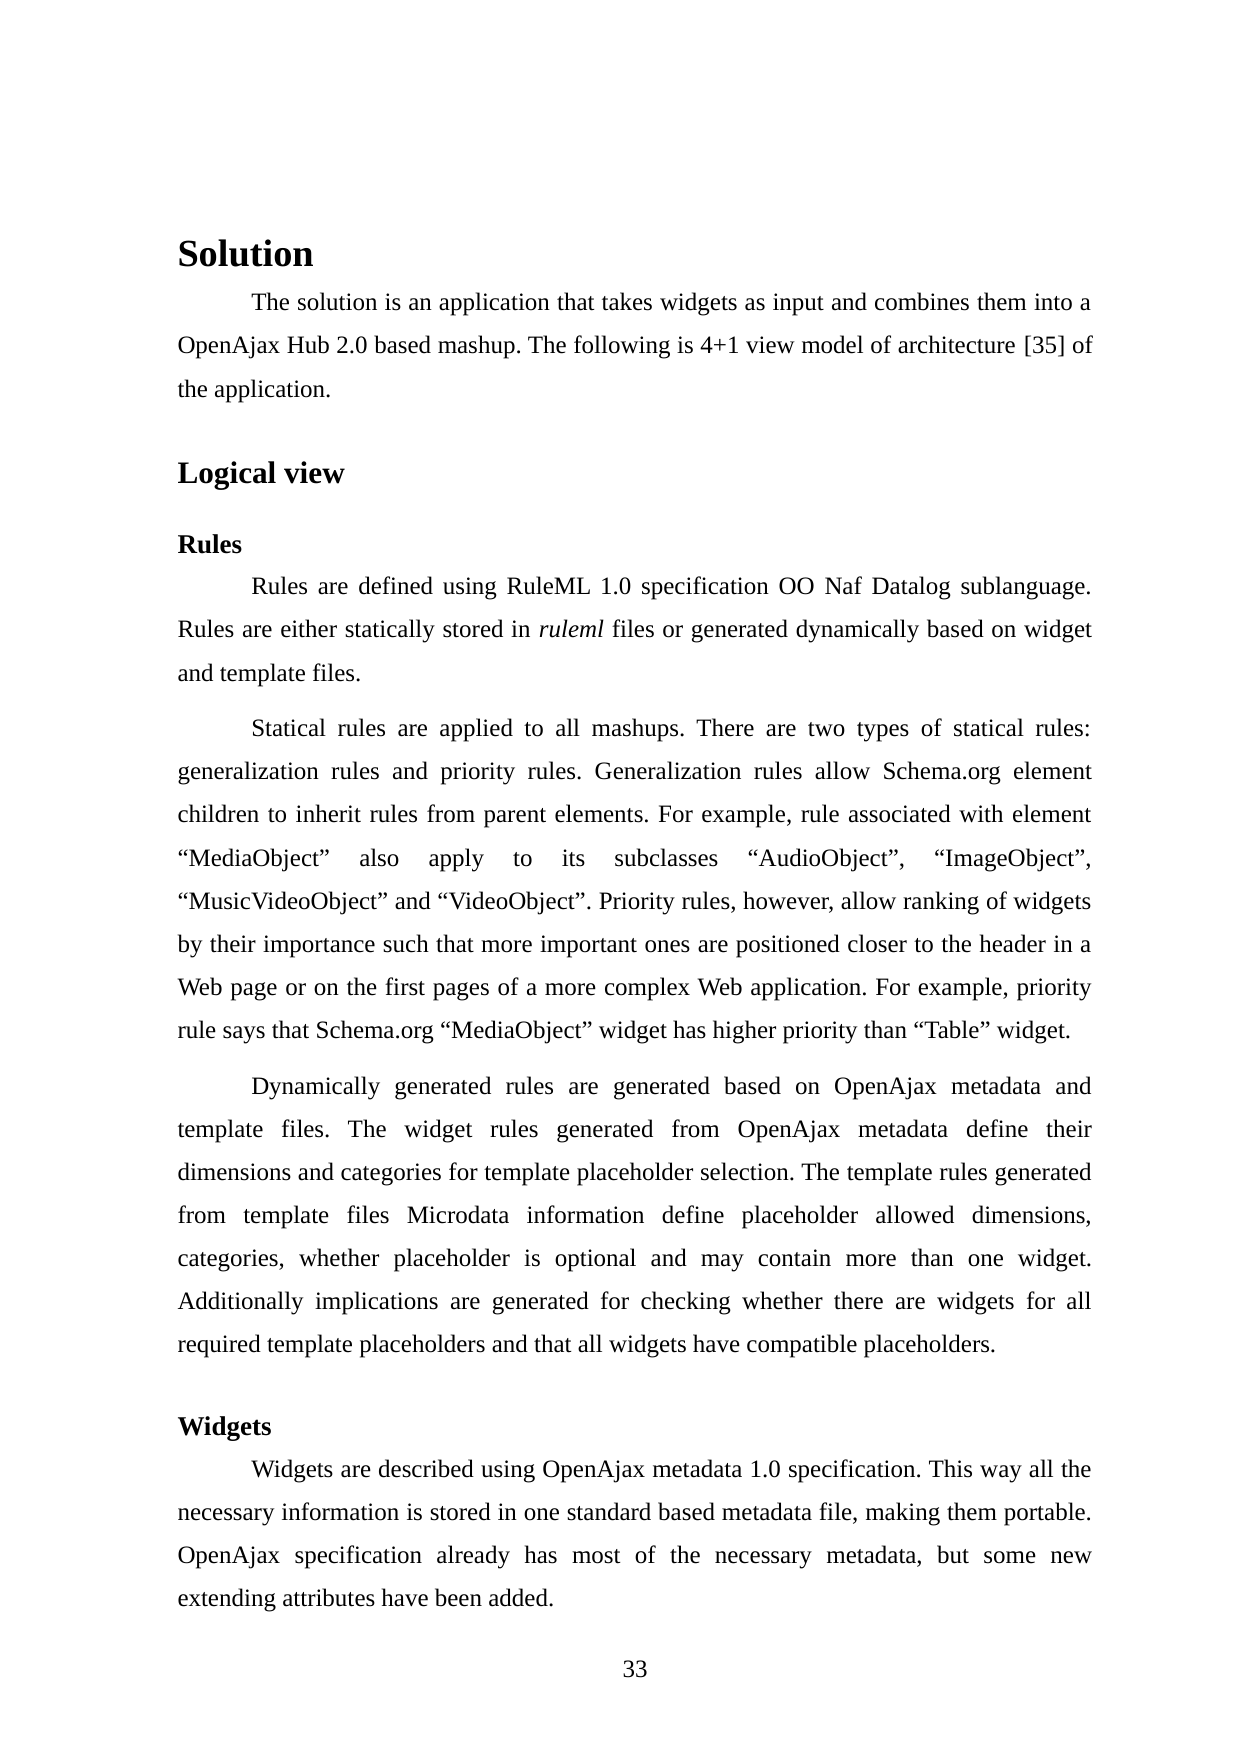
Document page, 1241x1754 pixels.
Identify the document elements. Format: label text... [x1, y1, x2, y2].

subtitle Widgets [177, 1410, 1093, 1441]
subtitle Solution [177, 231, 1093, 275]
text Statical rules are applied to all mashups. There are two types of statical rules: generalization rules and priority rules. Generalization rules allow Schema.org element children to inherit rules from parent elements. For example, rule associated with element “MediaObject” also apply to its subclasses “AudioObject”, “ImageObject”, “MusicVideoObject” and “VideoObject”. Priority rules, however, allow ranking of widgets by their importance such that more important ones are positioned closer to the header in a Web page or on the first pages of a more complex Web application. For example, priority rule says that Schema.org “MediaObject” widget has higher priority than “Table” widget. [177, 713, 1093, 1044]
text Dynamically generated rules are generated based on OpenAjax metadata and template files. The widget rules generated from OpenAjax metadata define their dimensions and categories for template placeholder selection. The template rules generated from template files Microdata information define placeholder allowed dimensions, categories, whether placeholder is optional and may contain more than one widget. Additionally implications are generated for checking whether there are widgets for all required template placeholders and that all widgets have compatible placeholders. [177, 1071, 1093, 1358]
subtitle Rules [177, 528, 1093, 559]
text The solution is an application that takes widgets as input and combines them into a OpenAjax Hub 2.0 based mashup. The following is 4+1 view model of architecture [0] of the application. [177, 287, 1093, 402]
text Rules are defined using RuleML 1.0 specification OO Naf Datalog sublanguage. Rules are either statically stored in ruleml files or generated dynamically based on widget and template files. [177, 571, 1093, 686]
text Widgets are described using OpenAjax metadata 1.0 specification. This way all the necessary information is stored in one standard based metadata file, making them portable. OpenAjax specification already has most of the necessary metadata, but some new extending attributes have been added. [177, 1454, 1093, 1612]
subtitle Logical view [177, 454, 1093, 490]
